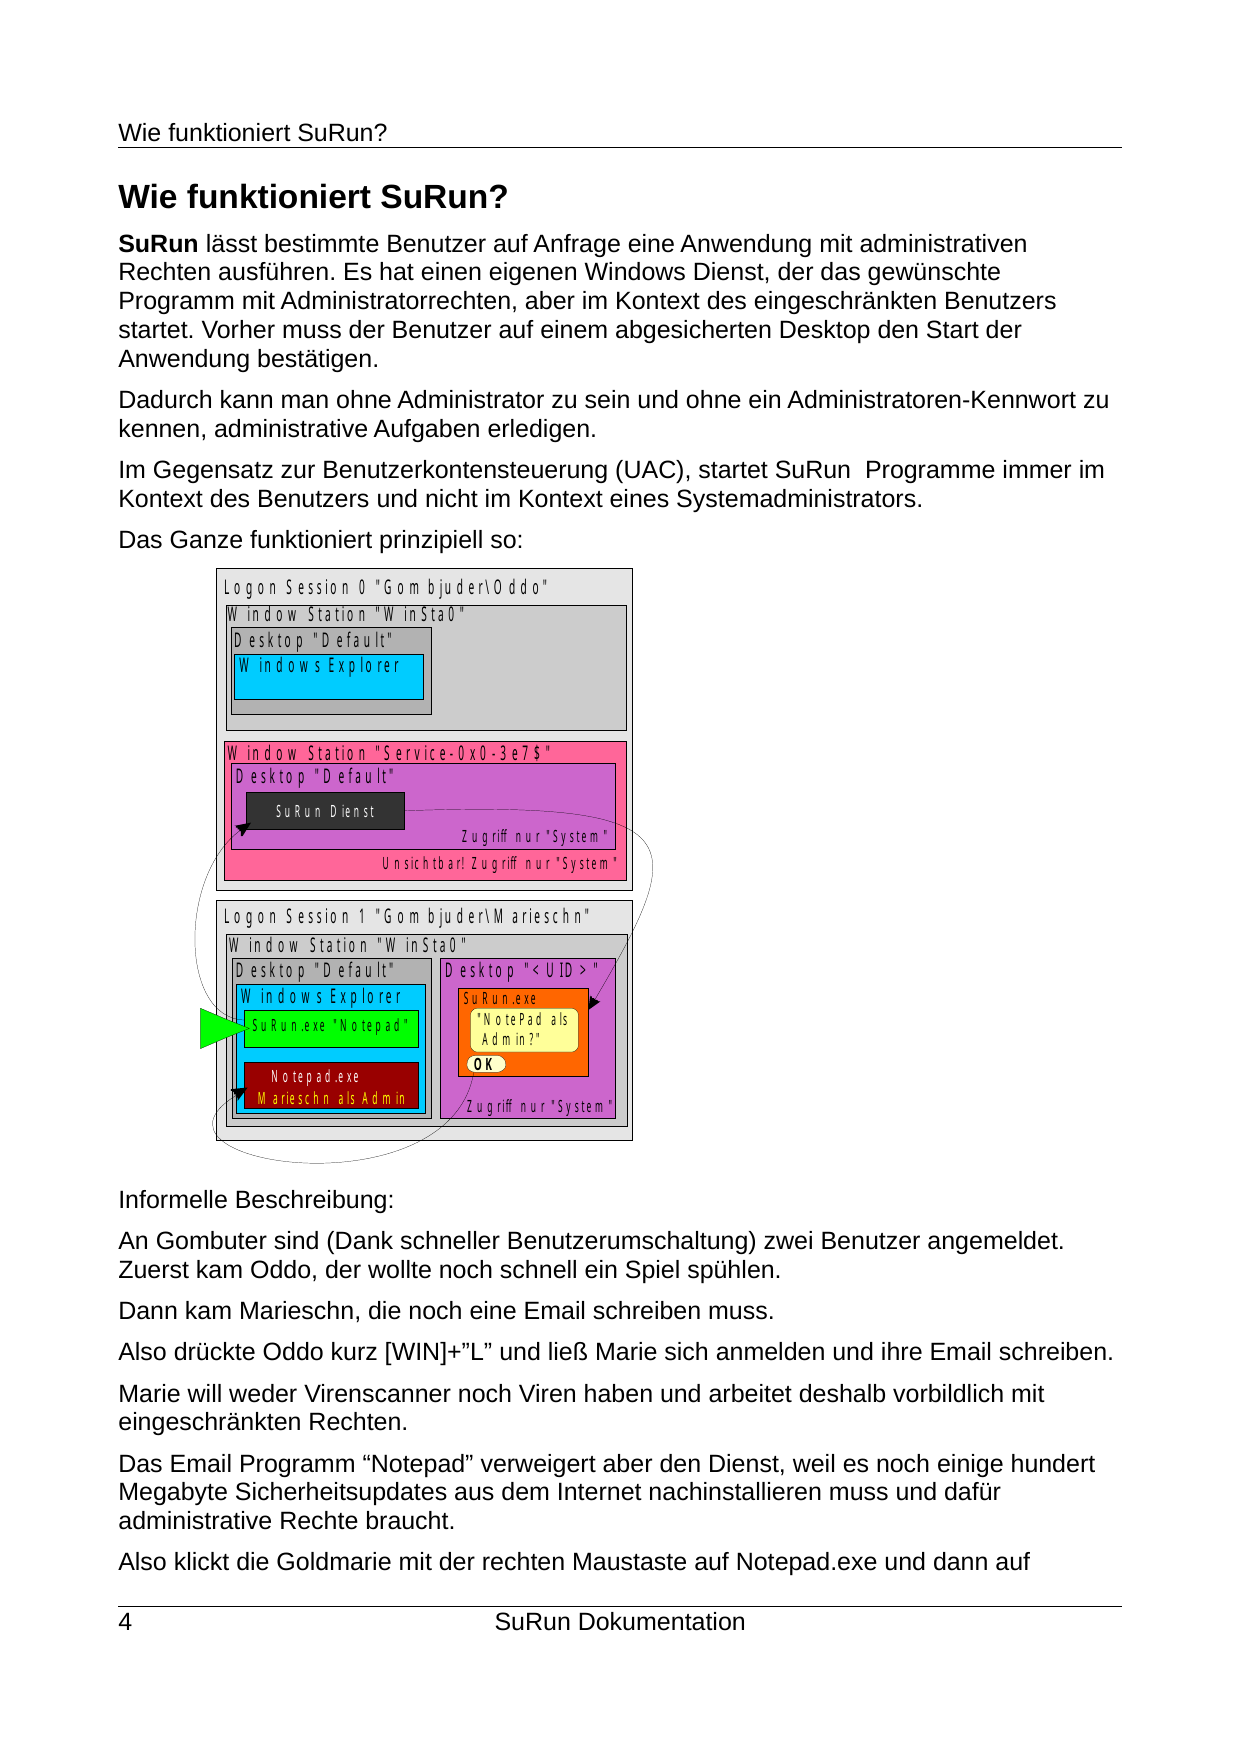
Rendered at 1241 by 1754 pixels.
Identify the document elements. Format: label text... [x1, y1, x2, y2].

text Dann kam Marieschn, die noch eine Email schreiben muss. [118, 1296, 1122, 1325]
text Informelle Beschreibung: [118, 1185, 1122, 1213]
text An Gombuter sind (Dank schneller Benutzerumschaltung) zwei Benutzer angemeldet. Zuerst kam Oddo, der wollte noch schnell ein Spiel spühlen. [118, 1226, 1122, 1283]
text Also drückte Oddo kurz [WIN]+”L” und ließ Marie sich anmelden und ihre Email schreiben. [118, 1337, 1122, 1366]
text Marie will weder Virenscanner noch Viren haben und arbeitet deshalb vorbildlich mit eingeschränkten Rechten. [118, 1378, 1122, 1436]
text Das Email Programm “Notepad” verweigert aber den Dienst, weil es noch einige hundert Megabyte Sicherheitsupdates aus dem Internet nachinstallieren muss und dafür administrative Rechte braucht. [118, 1448, 1122, 1535]
text SuRun lässt bestimmte Benutzer auf Anfrage eine Anwendung mit administrativen Rechten ausführen. Es hat einen eigenen Windows Dienst, der das gewünschte Programm mit Administratorrechten, aber im Kontext des eingeschränkten Benutzers startet. Vorher muss der Benutzer auf einem abgesicherten Desktop den Start der Anwendung bestätigen. [118, 228, 1122, 372]
text Das Ganze funktioniert prinzipiell so: [118, 525, 1122, 553]
subtitle Wie funktioniert SuRun? [118, 177, 1122, 216]
text Im Gegensatz zur Benutzerkontensteuerung (UAC), startet SuRun Programme immer im Kontext des Benutzers und nicht im Kontext eines Systemadministrators. [118, 455, 1122, 512]
text Dadurch kann man ohne Administrator zu sein und ohne ein Administratoren-Kennwort zu kennen, administrative Aufgaben erledigen. [118, 385, 1122, 442]
text Also klickt die Goldmarie mit der rechten Maustaste auf Notepad.exe und dann auf [118, 1547, 1122, 1576]
